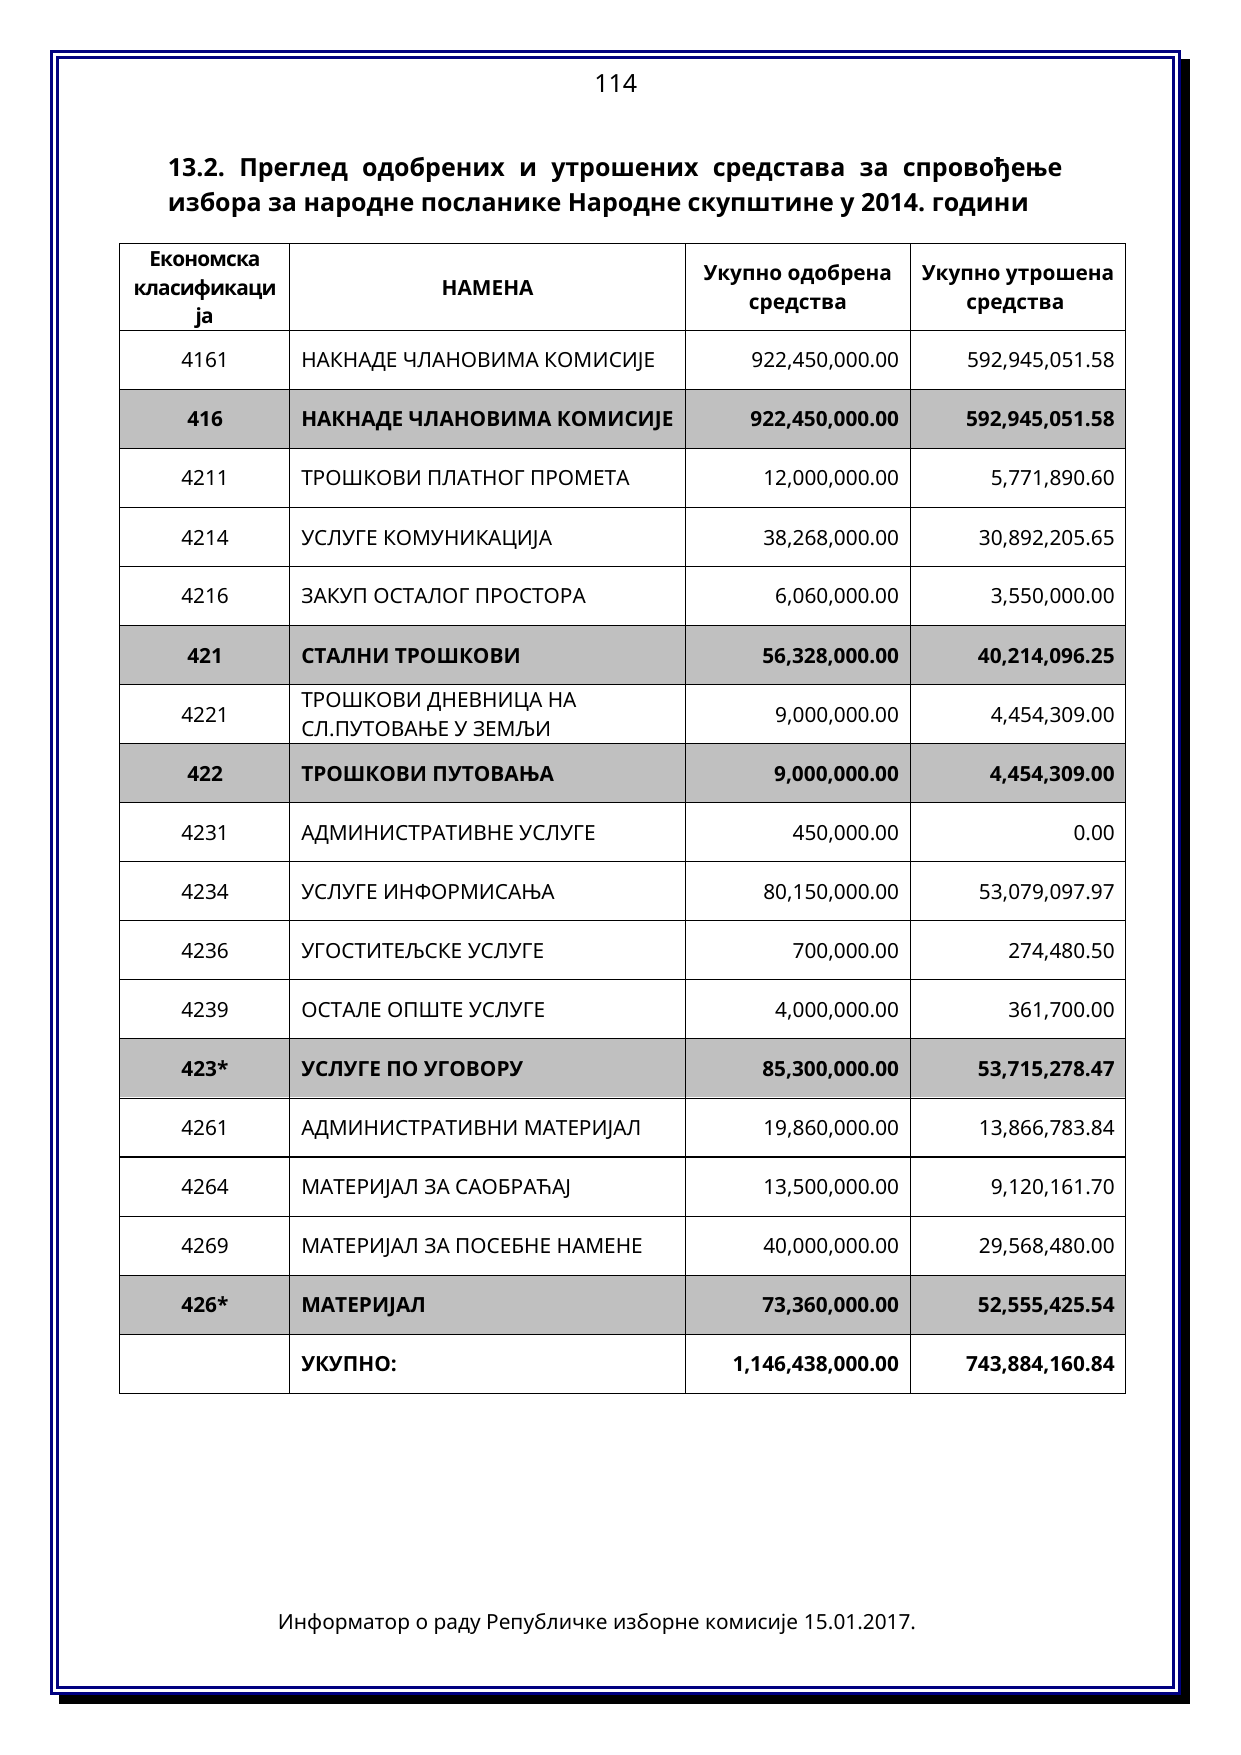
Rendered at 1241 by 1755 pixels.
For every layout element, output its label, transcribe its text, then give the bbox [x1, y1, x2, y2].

table_header Укупно утрошена средства [911, 244, 1125, 329]
table_cell НАКНАДЕ ЧЛАНОВИМА КОМИСИЈЕ [290, 331, 685, 389]
table_cell 53,715,278.47 [911, 1039, 1125, 1097]
table_cell 4216 [120, 567, 289, 625]
table_cell 4211 [120, 449, 289, 507]
table_cell 423* [120, 1039, 289, 1097]
table_cell 4231 [120, 803, 289, 861]
table_cell СТАЛНИ ТРОШКОВИ [290, 626, 685, 684]
table_cell УСЛУГЕ ИНФОРМИСАЊА [290, 862, 685, 920]
table_cell УСЛУГЕ КОМУНИКАЦИЈА [290, 508, 685, 566]
table_cell 9,000,000.00 [686, 685, 910, 743]
table_cell 4269 [120, 1217, 289, 1274]
table_cell [120, 1335, 289, 1393]
table_cell 4261 [120, 1099, 289, 1156]
table_cell 922,450,000.00 [686, 331, 910, 389]
table_cell 40,000,000.00 [686, 1217, 910, 1274]
table_cell 450,000.00 [686, 803, 910, 861]
table_cell МАТЕРИЈАЛ ЗА ПОСЕБНЕ НАМЕНЕ [290, 1217, 685, 1274]
table_header Економска класификација [120, 244, 289, 329]
table_cell МАТЕРИЈАЛ [290, 1276, 685, 1334]
table_cell 80,150,000.00 [686, 862, 910, 920]
table_cell УГОСТИТЕЉСКЕ УСЛУГЕ [290, 921, 685, 979]
table_cell 4236 [120, 921, 289, 979]
table_cell 4161 [120, 331, 289, 389]
table_cell 9,000,000.00 [686, 744, 910, 802]
table_cell 38,268,000.00 [686, 508, 910, 566]
table_cell 53,079,097.97 [911, 862, 1125, 920]
table_cell 4214 [120, 508, 289, 566]
table_cell ОСТАЛЕ ОПШТЕ УСЛУГЕ [290, 980, 685, 1038]
table_header НАМЕНА [290, 244, 685, 329]
table_cell 274,480.50 [911, 921, 1125, 979]
table_cell 421 [120, 626, 289, 684]
table_cell 361,700.00 [911, 980, 1125, 1038]
table_cell ТРОШКОВИ ПУТОВАЊА [290, 744, 685, 802]
table_cell УКУПНО: [290, 1335, 685, 1393]
table_cell 9,120,161.70 [911, 1158, 1125, 1216]
table_cell 19,860,000.00 [686, 1099, 910, 1156]
table_cell АДМИНИСТРАТИВНИ МАТЕРИЈАЛ [290, 1099, 685, 1156]
table_cell 73,360,000.00 [686, 1276, 910, 1334]
table_cell 85,300,000.00 [686, 1039, 910, 1097]
table_cell 922,450,000.00 [686, 390, 910, 448]
table_cell УСЛУГЕ ПО УГОВОРУ [290, 1039, 685, 1097]
table_cell 4,454,309.00 [911, 744, 1125, 802]
table_cell 40,214,096.25 [911, 626, 1125, 684]
table_cell 4221 [120, 685, 289, 743]
table_cell 13,500,000.00 [686, 1158, 910, 1216]
table_cell 422 [120, 744, 289, 802]
table_cell 592,945,051.58 [911, 390, 1125, 448]
table_cell 52,555,425.54 [911, 1276, 1125, 1334]
table_cell 416 [120, 390, 289, 448]
table_cell 29,568,480.00 [911, 1217, 1125, 1274]
subtitle 13.2. Преглед одобрених и утрошених средстава за спровођење избора за народне посланике Народне скупштине у 2014. години [168, 150, 1063, 218]
table_cell 6,060,000.00 [686, 567, 910, 625]
table_cell 3,550,000.00 [911, 567, 1125, 625]
table_cell ЗАКУП ОСТАЛОГ ПРОСТОРА [290, 567, 685, 625]
table_cell 700,000.00 [686, 921, 910, 979]
table_cell 743,884,160.84 [911, 1335, 1125, 1393]
table_header Укупно одобрена средства [686, 244, 910, 329]
table_cell 30,892,205.65 [911, 508, 1125, 566]
table_cell 5,771,890.60 [911, 449, 1125, 507]
table_cell 4264 [120, 1158, 289, 1216]
table_cell АДМИНИСТРАТИВНЕ УСЛУГЕ [290, 803, 685, 861]
table_cell ТРОШКОВИ ДНЕВНИЦА НА СЛ.ПУТОВАЊЕ У ЗЕМЉИ [290, 685, 685, 743]
table_cell ТРОШКОВИ ПЛАТНОГ ПРОМЕТА [290, 449, 685, 507]
table_cell 4234 [120, 862, 289, 920]
table_cell 4239 [120, 980, 289, 1038]
table_cell 4,454,309.00 [911, 685, 1125, 743]
table_cell 1,146,438,000.00 [686, 1335, 910, 1393]
table_cell 426* [120, 1276, 289, 1334]
table_cell 13,866,783.84 [911, 1099, 1125, 1156]
table_cell МАТЕРИЈАЛ ЗА САОБРАЋАЈ [290, 1158, 685, 1216]
table_cell 4,000,000.00 [686, 980, 910, 1038]
table_cell 56,328,000.00 [686, 626, 910, 684]
table_cell НАКНАДЕ ЧЛАНОВИМА КОМИСИЈЕ [290, 390, 685, 448]
table_cell 592,945,051.58 [911, 331, 1125, 389]
table_cell 12,000,000.00 [686, 449, 910, 507]
table_cell 0.00 [911, 803, 1125, 861]
